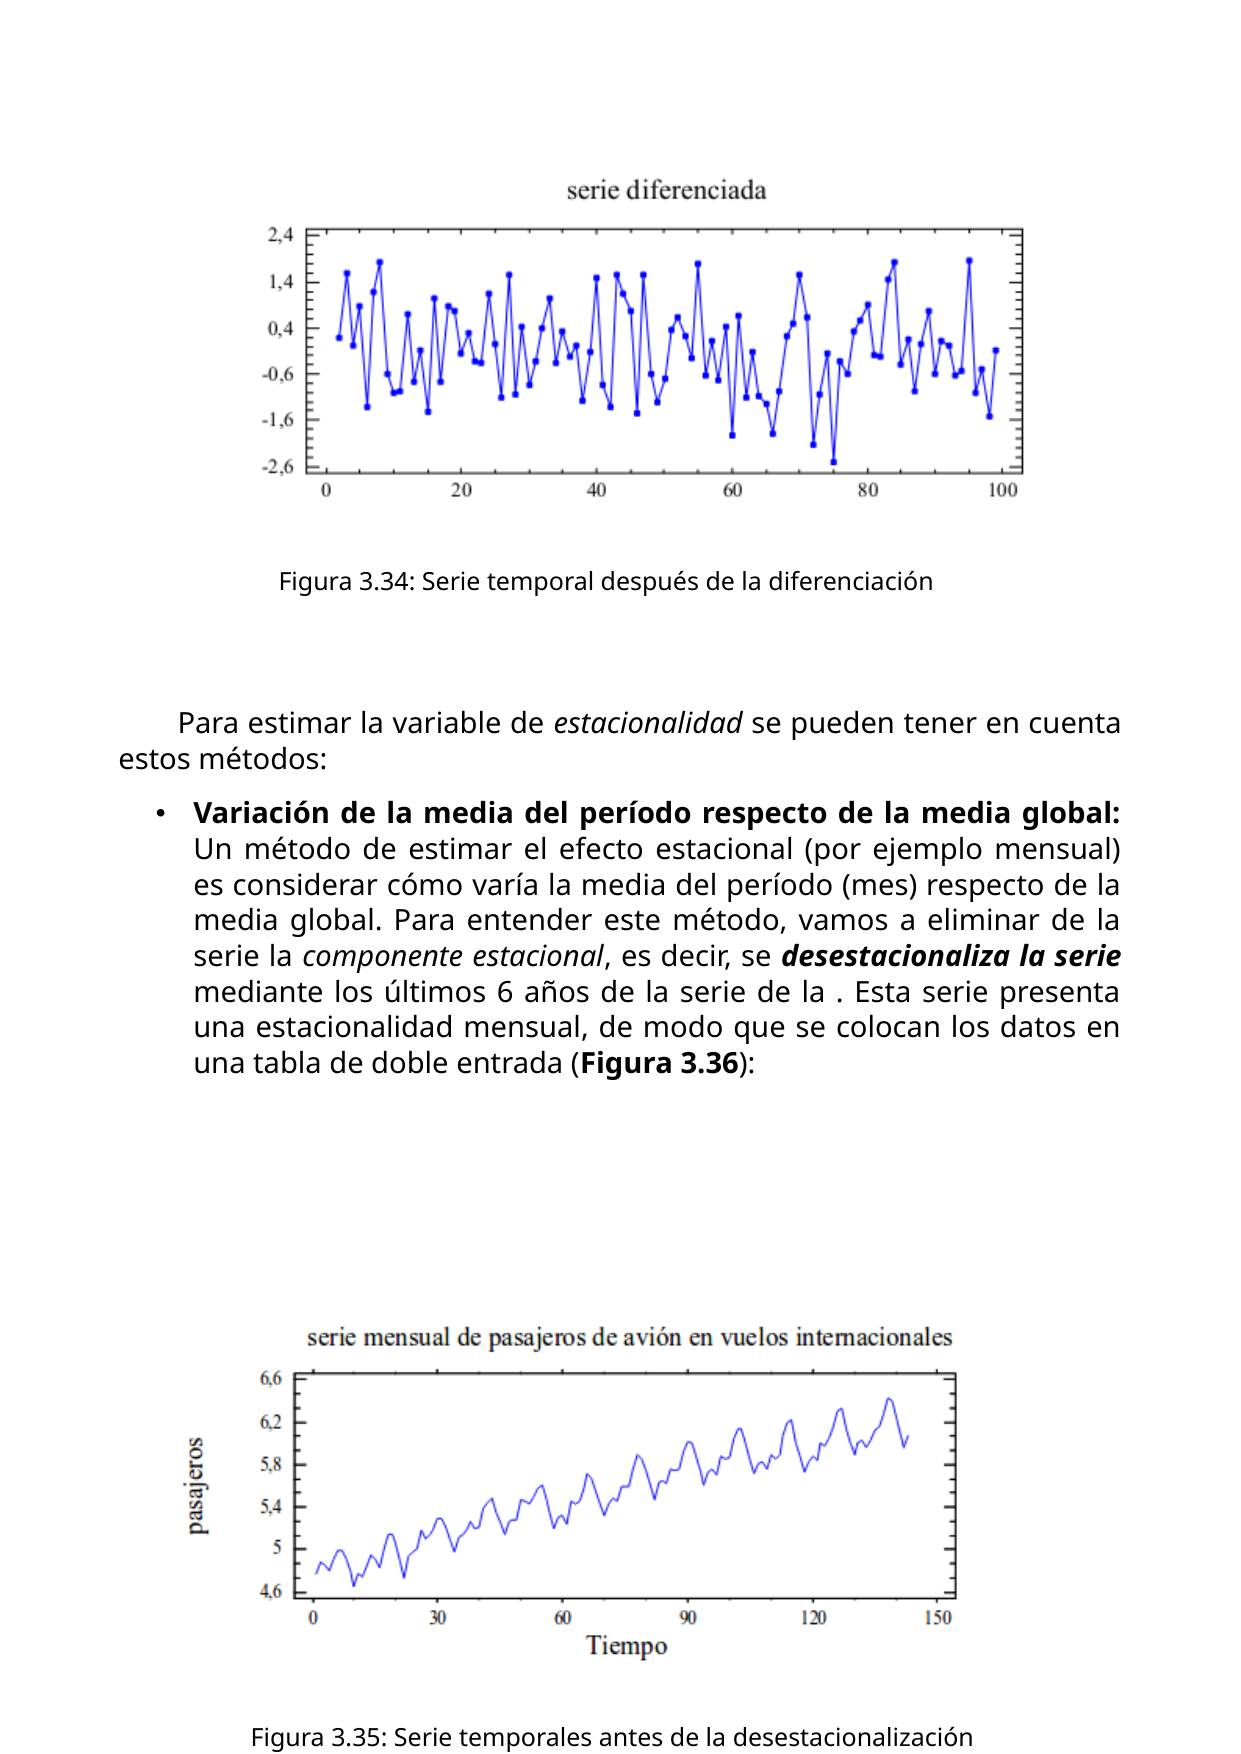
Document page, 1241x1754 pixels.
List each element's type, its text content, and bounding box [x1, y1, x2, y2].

picture [168, 1302, 1057, 1703]
picture [140, 128, 1072, 547]
list Variación de la media del período respecto de la media global: Un método de estimar el efecto estacional (por ejemplo mensual) es considerar cómo varía la media del período (mes) respecto de la media global. Para entender este método, vamos a eliminar de la serie la componente estacional, es decir, se desestacionaliza la serie mediante los últimos 6 años de la serie de la . Esta serie presenta una estacionalidad mensual, de modo que se colocan los datos en una tabla de doble entrada (Figura 3.36): [156, 792, 1122, 1082]
text Figura 3.35: Serie temporales antes de la desestacionalización [168, 1703, 1056, 1754]
text Figura 3.34: Serie temporal después de la diferenciación [140, 547, 1072, 598]
text Para estimar la variable de estacionalidad se pueden tener en cuenta estos métodos: [118, 702, 1122, 778]
